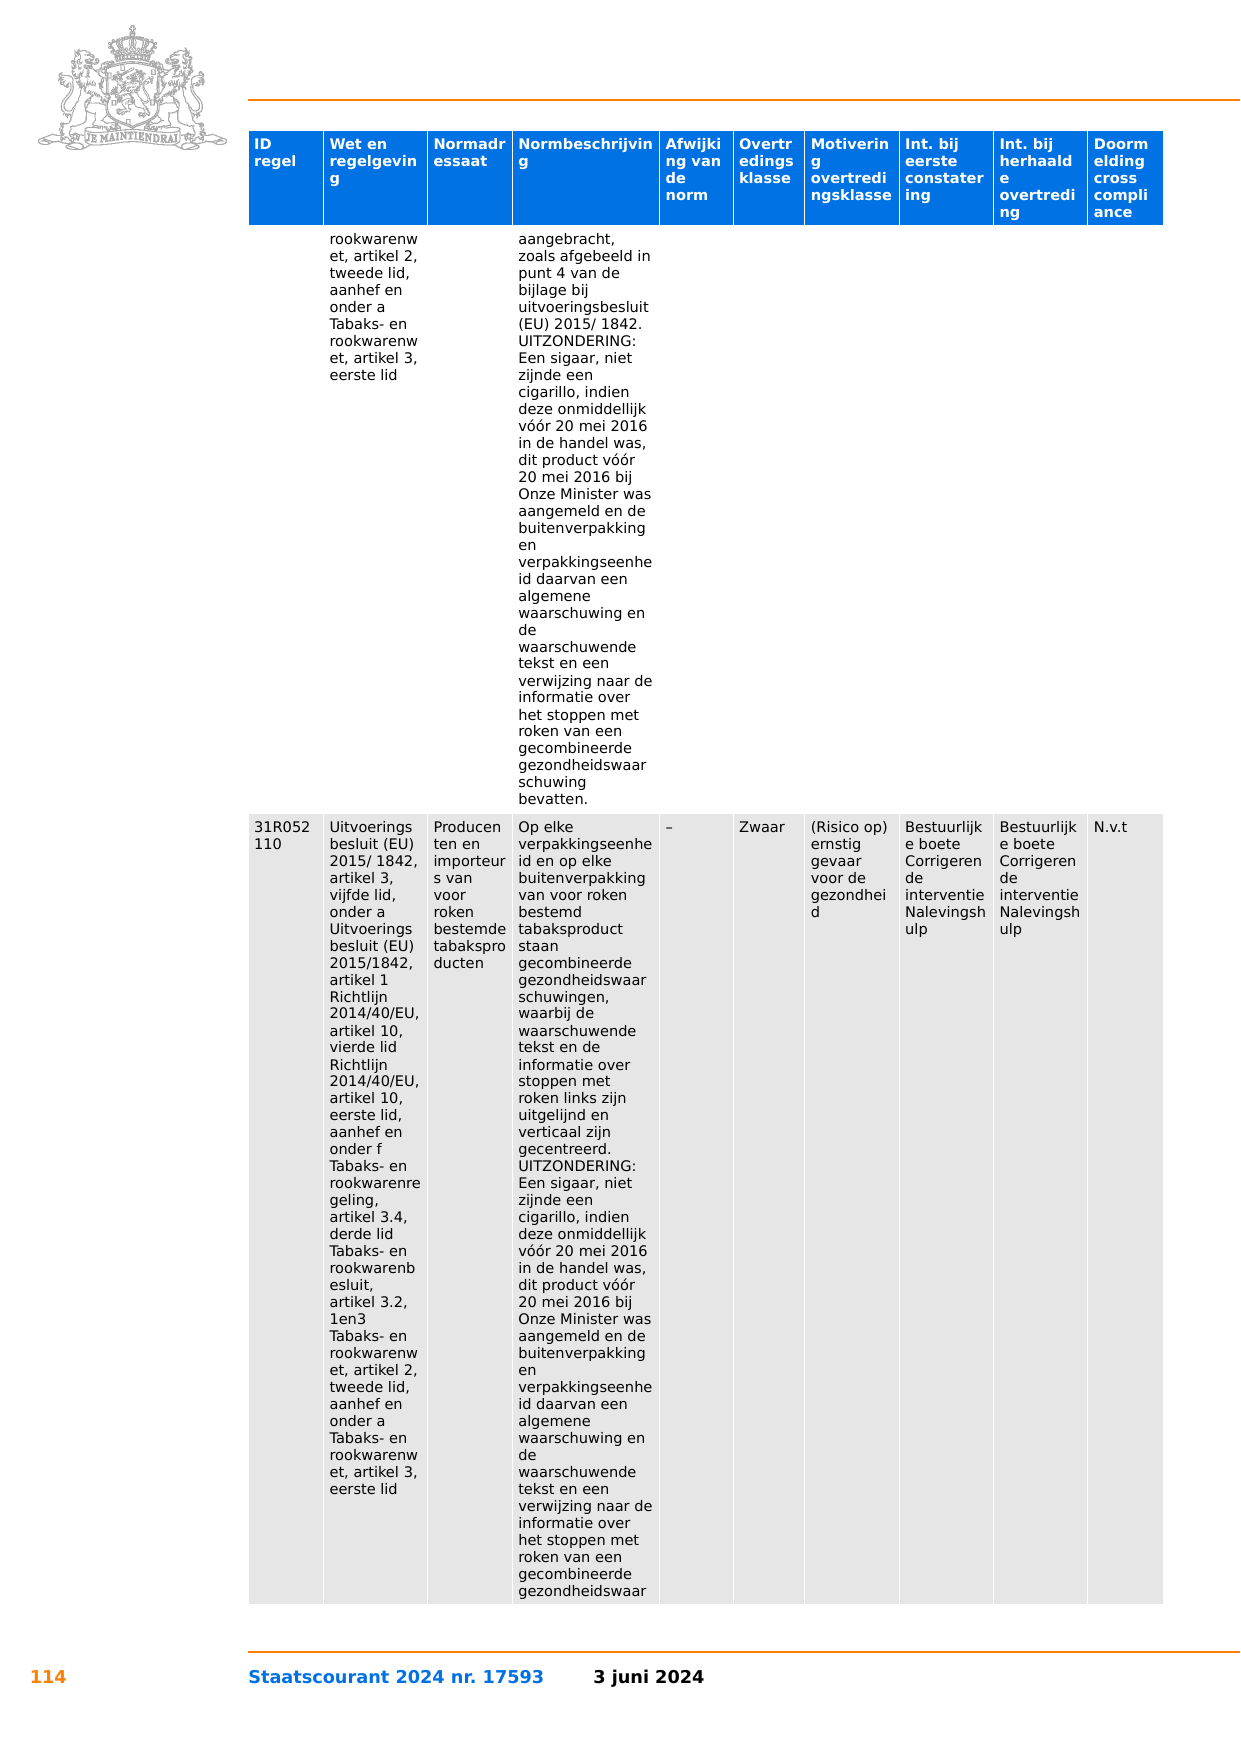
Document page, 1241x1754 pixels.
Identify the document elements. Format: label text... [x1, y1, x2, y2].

table_cell N.v.t [1088, 814, 1163, 1604]
table_header ID regel [249, 131, 323, 225]
table_cell [994, 226, 1087, 813]
table_header Doormelding cross compliance [1088, 131, 1163, 225]
table_cell Uitvoeringsbesluit (EU) 2015/ 1842, artikel 3, vijfde lid, onder a Uitvoeringsbesluit (EU) 2015/1842, artikel 1 Richtlijn 2014/40/EU, artikel 10, vierde lid Richtlijn 2014/40/EU, artikel 10, eerste lid, aanhef en onder f Tabaks- en rookwarenregeling, artikel 3.4, derde lid Tabaks- en rookwarenbesluit, artikel 3.2, 1en3 Tabaks- en rookwarenwet, artikel 2, tweede lid, aanhef en onder a Tabaks- en rookwarenwet, artikel 3, eerste lid [324, 814, 427, 1604]
table_header Normadressaat [428, 131, 512, 225]
table_cell [249, 226, 323, 813]
table_cell aangebracht, zoals afgebeeld in punt 4 van de bijlage bij uitvoeringsbesluit (EU) 2015/ 1842. UITZONDERING: Een sigaar, niet zijnde een cigarillo, indien deze onmiddellijk vóór 20 mei 2016 in de handel was, dit product vóór 20 mei 2016 bij Onze Minister was aangemeld en de buitenverpakking en verpakkingseenheid daarvan een algemene waarschuwing en de waarschuwende tekst en een verwijzing naar de informatie over het stoppen met roken van een gecombineerde gezondheidswaarschuwing bevatten. [513, 226, 659, 813]
table_cell [1088, 226, 1163, 813]
table_header Int. bij herhaalde overtreding [994, 131, 1087, 225]
table_cell 31R052110 [249, 814, 323, 1604]
picture [38, 25, 227, 150]
table_cell [660, 226, 733, 813]
table_cell – [660, 814, 733, 1604]
table_cell (Risico op) ernstig gevaar voor de gezondheid [805, 814, 899, 1604]
table_cell Zwaar [734, 814, 804, 1604]
table_cell Bestuurlijke boete Corrigerende interventie Nalevingshulp [900, 814, 993, 1604]
table_cell Op elke verpakkingseenheid en op elke buitenverpakking van voor roken bestemd tabaksproduct staan gecombineerde gezondheidswaarschuwingen, waarbij de waarschuwende tekst en de informatie over stoppen met roken links zijn uitgelijnd en verticaal zijn gecentreerd. UITZONDERING: Een sigaar, niet zijnde een cigarillo, indien deze onmiddellijk vóór 20 mei 2016 in de handel was, dit product vóór 20 mei 2016 bij Onze Minister was aangemeld en de buitenverpakking en verpakkingseenheid daarvan een algemene waarschuwing en de waarschuwende tekst en een verwijzing naar de informatie over het stoppen met roken van een gecombineerde gezondheidswaar [513, 814, 659, 1604]
table_cell rookwarenwet, artikel 2, tweede lid, aanhef en onder a Tabaks- en rookwarenwet, artikel 3, eerste lid [324, 226, 427, 813]
table_cell Bestuurlijke boete Corrigerende interventie Nalevingshulp [994, 814, 1087, 1604]
table_header Overtredingsklasse [734, 131, 804, 225]
table_cell [805, 226, 899, 813]
table_cell [428, 226, 512, 813]
table_header Int. bij eerste constatering [900, 131, 993, 225]
table_header Normbeschrijving [513, 131, 659, 225]
table_header Wet en regelgeving [324, 131, 427, 225]
table_header Motivering overtredingsklasse [805, 131, 899, 225]
table_cell [900, 226, 993, 813]
table_cell [734, 226, 804, 813]
table_cell Producenten en importeurs van voor roken bestemde tabaksproducten [428, 814, 512, 1604]
table_header Afwijking van de norm [660, 131, 733, 225]
